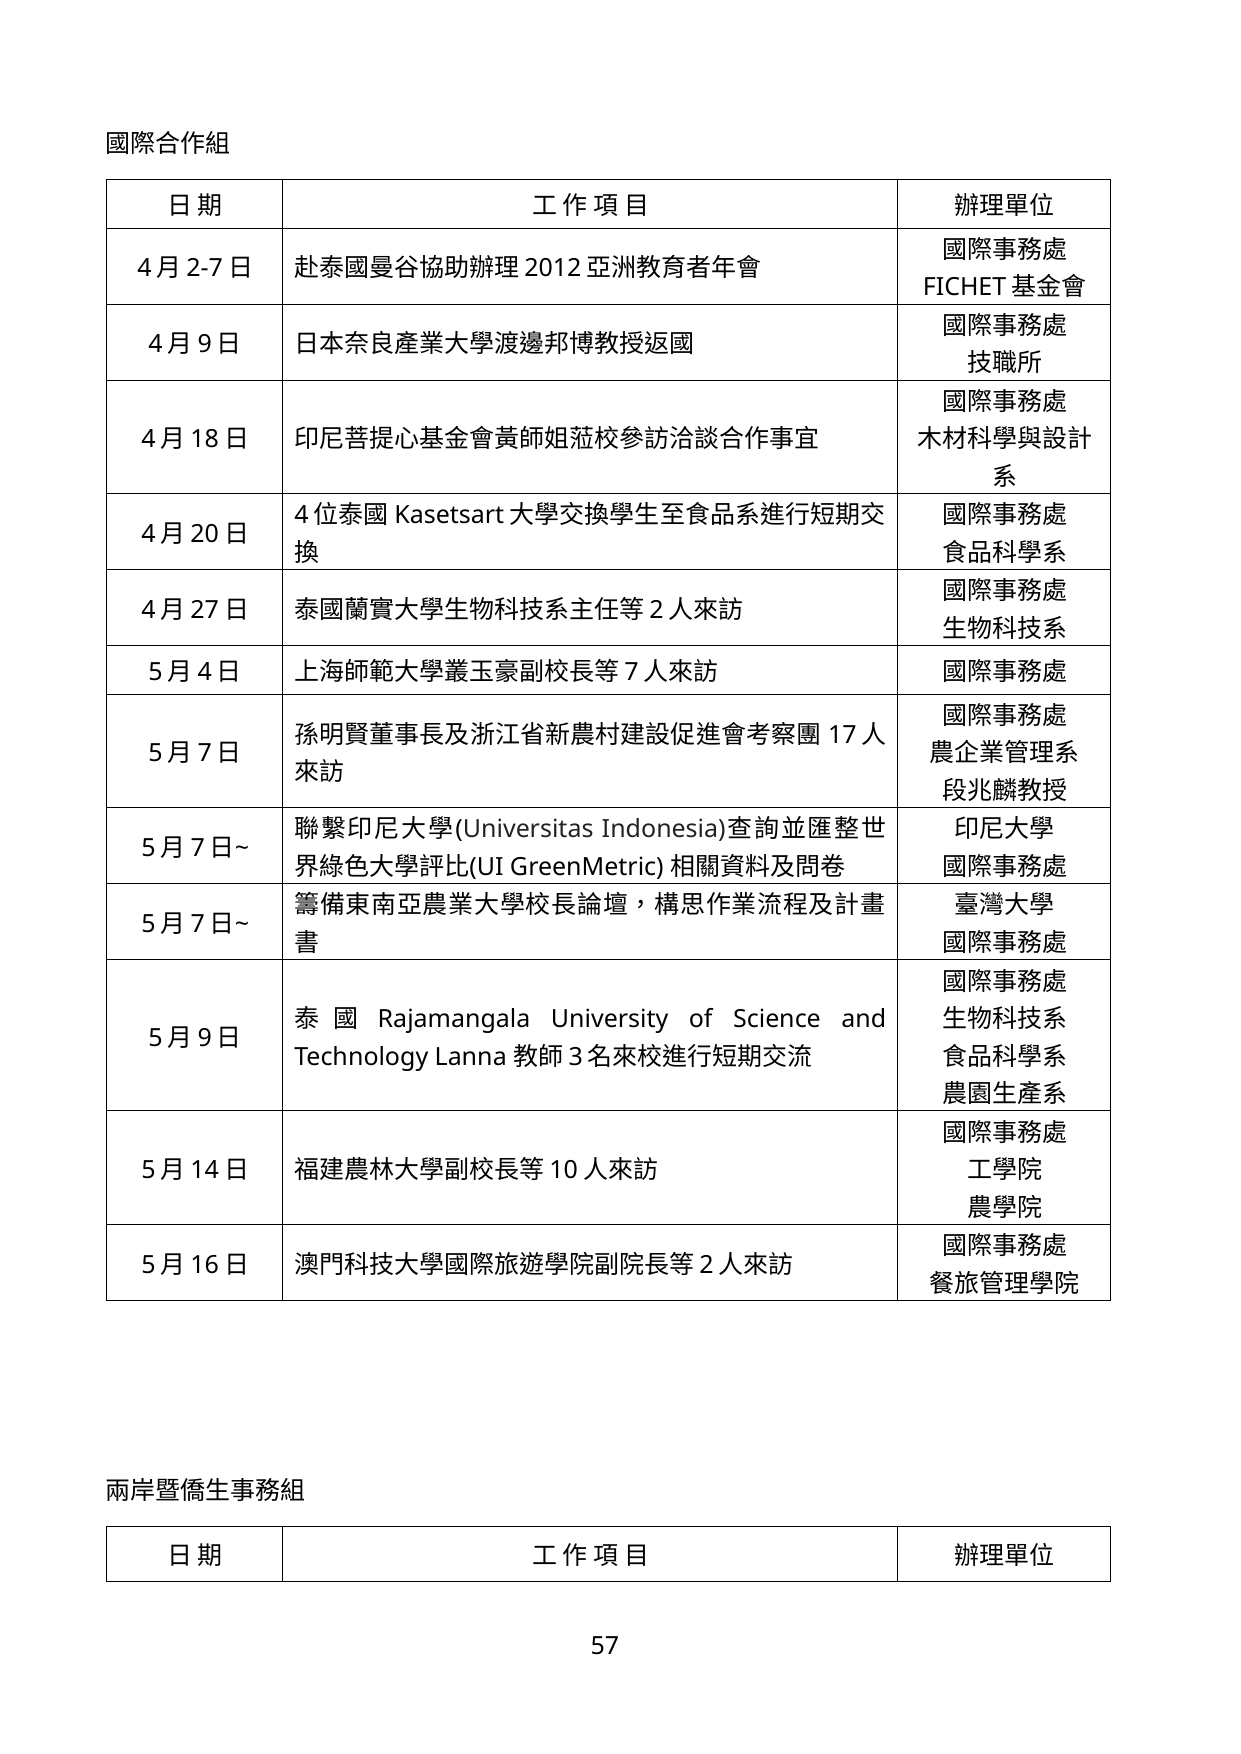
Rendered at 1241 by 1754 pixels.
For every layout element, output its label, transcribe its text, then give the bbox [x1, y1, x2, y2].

table_cell 4月20日 [107, 494, 282, 569]
table_cell 5月9日 [107, 960, 282, 1110]
table_cell 4月27日 [107, 570, 282, 645]
table_cell 聯繫印尼大學(Universitas Indonesia)查詢並匯整世界綠色大學評比(UI GreenMetric) 相關資料及問卷 [283, 808, 897, 883]
table_header 工 作 項 目 [283, 180, 897, 227]
table_cell 5月4日 [107, 646, 282, 694]
table_cell 國際事務處 生物科技系 [898, 570, 1110, 645]
table_cell 4月18日 [107, 381, 282, 493]
table_cell 國際事務處 餐旅管理學院 [898, 1225, 1110, 1300]
table_cell 5月7日~ [107, 808, 282, 883]
table_cell 5月7日 [107, 695, 282, 807]
table_cell 5月16日 [107, 1225, 282, 1300]
table_cell 國際事務處 技職所 [898, 305, 1110, 379]
table_cell 國際事務處 農企業管理系 段兆麟教授 [898, 695, 1110, 807]
table_cell 國際事務處 生物科技系 食品科學系 農園生產系 [898, 960, 1110, 1110]
table_cell 日本奈良產業大學渡邊邦博教授返國 [283, 305, 897, 379]
table_cell 泰國Rajamangala University of Science and Technology Lanna 教師3名來校進行短期交流 [283, 960, 897, 1110]
text 國際合作組 [106, 123, 1122, 160]
table_header 辦理單位 [898, 1527, 1110, 1581]
table_cell 赴泰國曼谷協助辦理2012亞洲教育者年會 [283, 229, 897, 303]
table_cell 孫明賢董事長及浙江省新農村建設促進會考察團17人來訪 [283, 695, 897, 807]
table_cell 印尼大學 國際事務處 [898, 808, 1110, 883]
table_cell 國際事務處 [898, 646, 1110, 694]
table_cell 福建農林大學副校長等10人來訪 [283, 1111, 897, 1224]
table_cell 上海師範大學叢玉豪副校長等7人來訪 [283, 646, 897, 694]
table_cell 5月14日 [107, 1111, 282, 1224]
table_cell 臺灣大學 國際事務處 [898, 884, 1110, 959]
table_cell 印尼菩提心基金會黃師姐蒞校參訪洽談合作事宜 [283, 381, 897, 493]
table_header 工 作 項 目 [283, 1527, 897, 1581]
table_cell 4位泰國Kasetsart大學交換學生至食品系進行短期交換 [283, 494, 897, 569]
table_cell 籌備東南亞農業大學校長論壇，構思作業流程及計畫書 [283, 884, 897, 959]
table_cell 4月2-7日 [107, 229, 282, 303]
table_cell 4月9日 [107, 305, 282, 379]
text 兩岸暨僑生事務組 [106, 1470, 1122, 1507]
table_cell 澳門科技大學國際旅遊學院副院長等2人來訪 [283, 1225, 897, 1300]
table_cell 國際事務處 FICHET基金會 [898, 229, 1110, 303]
table_cell 國際事務處 食品科學系 [898, 494, 1110, 569]
table_cell 國際事務處 工學院 農學院 [898, 1111, 1110, 1224]
table_cell 5月7日~ [107, 884, 282, 959]
table_header 辦理單位 [898, 180, 1110, 227]
table_cell 泰國蘭實大學生物科技系主任等2人來訪 [283, 570, 897, 645]
table_cell 國際事務處 木材科學與設計系 [898, 381, 1110, 493]
table_header 日 期 [107, 180, 282, 227]
table_header 日 期 [107, 1527, 282, 1581]
